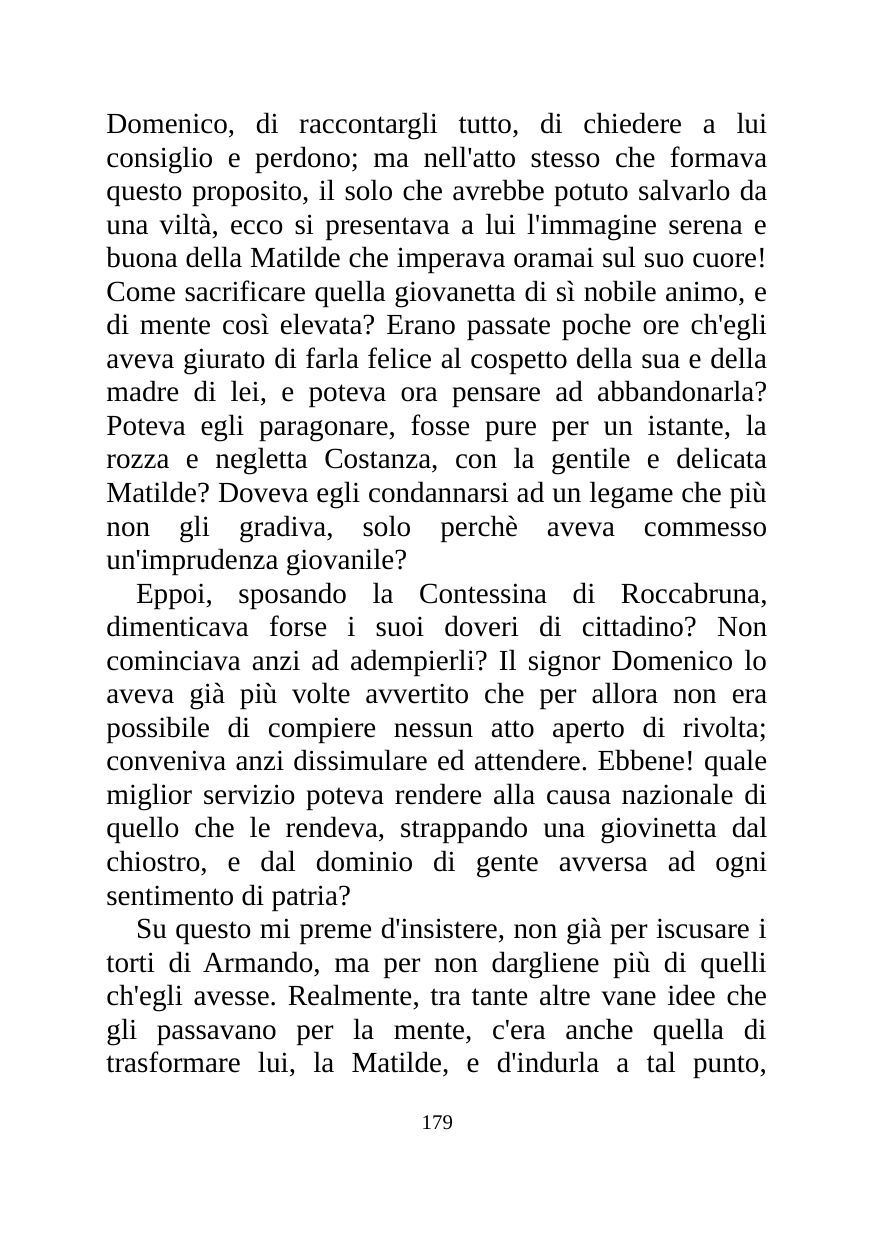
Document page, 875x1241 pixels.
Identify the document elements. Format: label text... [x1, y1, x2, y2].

text Su questo mi preme d'insistere, non già per iscusare i torti di Armando, ma per non dargliene più di quelli ch'egli avesse. Realmente, tra tante altre vane idee che gli passavano per la mente, c'era anche quella di trasformare lui, la Matilde, e d'indurla a tal punto, [106, 911, 768, 1079]
text Eppoi, sposando la Contessina di Roccabruna, dimenticava forse i suoi doveri di cittadino? Non cominciava anzi ad adempierli? Il signor Domenico lo aveva già più volte avvertito che per allora non era possibile di compiere nessun atto aperto di rivolta; conveniva anzi dissimulare ed attendere. Ebbene! quale miglior servizio poteva rendere alla causa nazionale di quello che le rendeva, strappando una giovinetta dal chiostro, e dal dominio di gente avversa ad ogni sentimento di patria? [106, 576, 768, 911]
text Domenico, di raccontargli tutto, di chiedere a lui consiglio e perdono; ma nell'atto stesso che formava questo proposito, il solo che avrebbe potuto salvarlo da una viltà, ecco si presentava a lui l'immagine serena e buona della Matilde che imperava oramai sul suo cuore! Come sacrificare quella giovanetta di sì nobile animo, e di mente così elevata? Erano passate poche ore ch'egli aveva giurato di farla felice al cospetto della sua e della madre di lei, e poteva ora pensare ad abbandonarla? Poteva egli paragonare, fosse pure per un istante, la rozza e negletta Costanza, con la gentile e delicata Matilde? Doveva egli condannarsi ad un legame che più non gli gradiva, solo perchè aveva commesso un'imprudenza giovanile? [106, 106, 768, 576]
